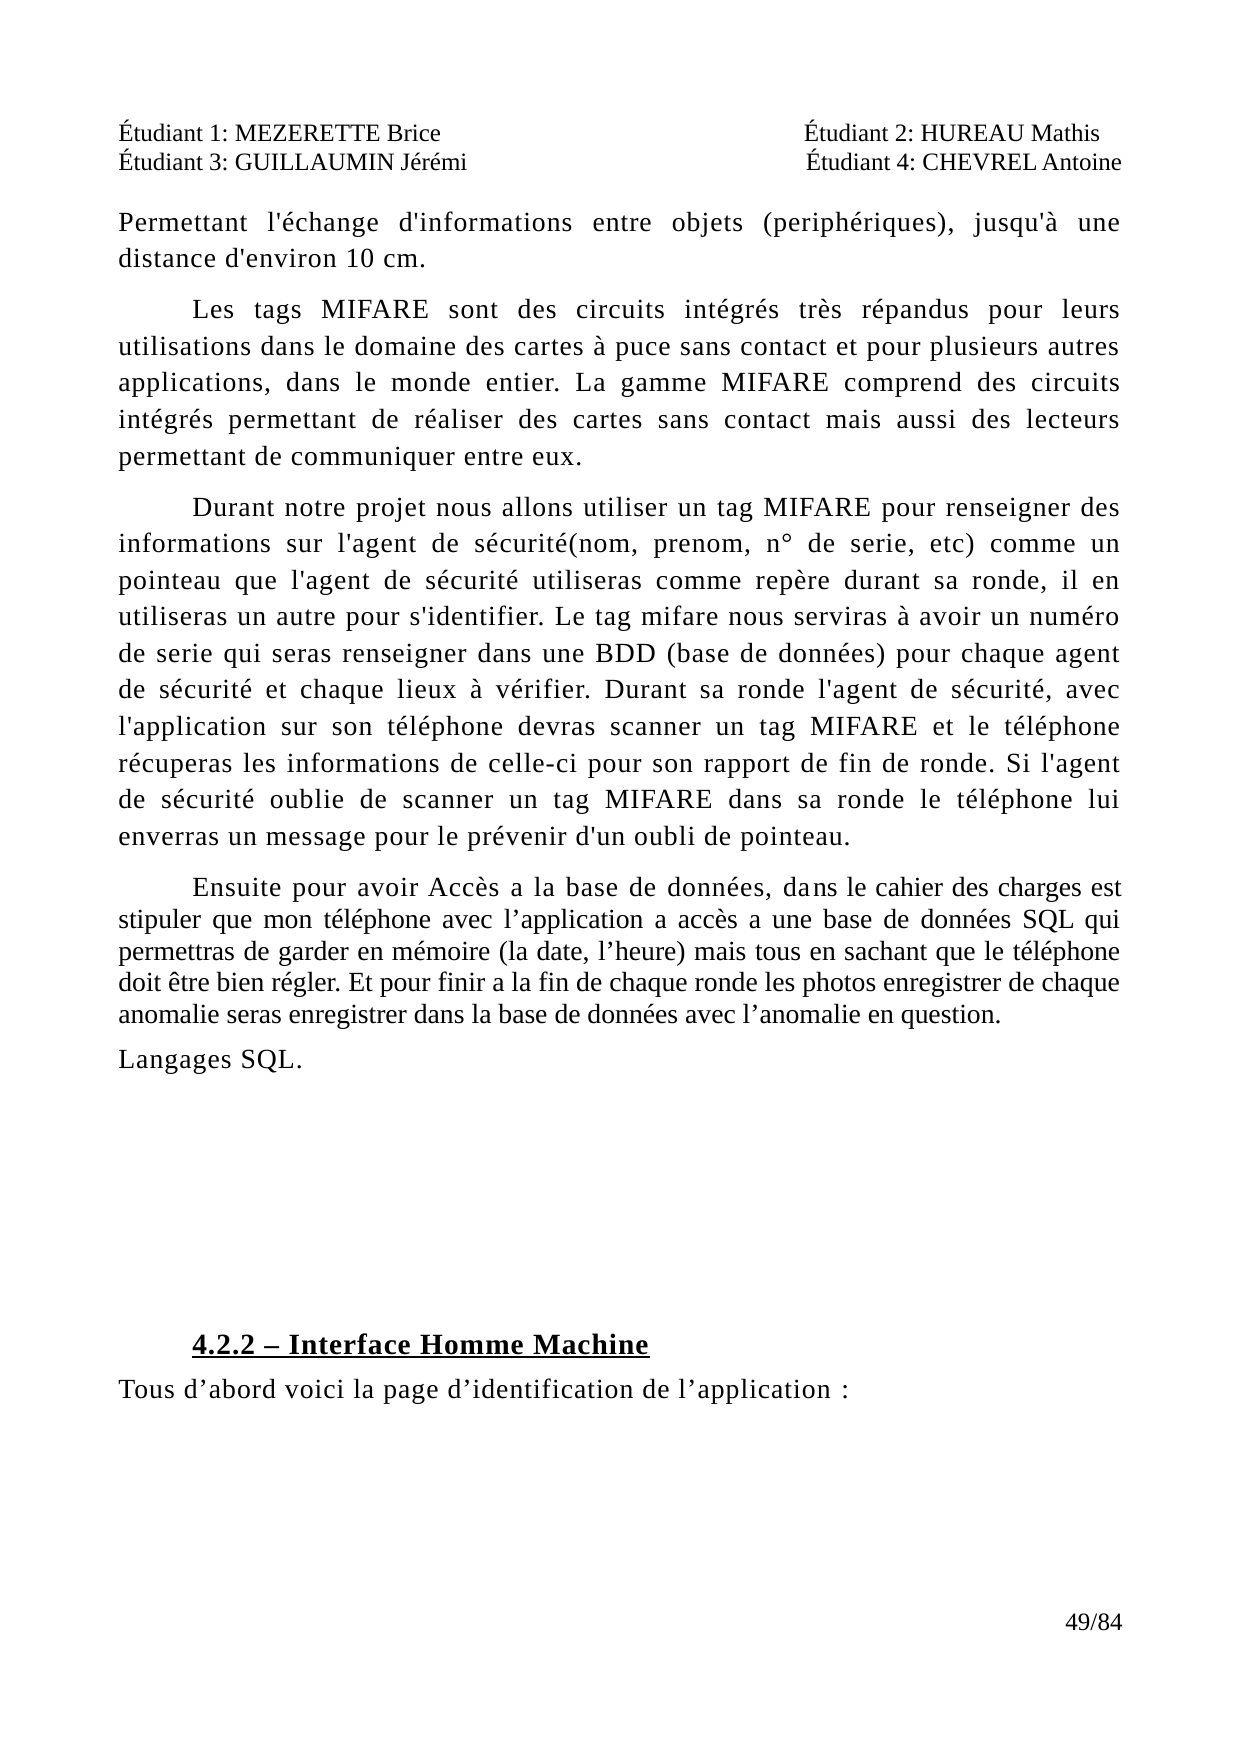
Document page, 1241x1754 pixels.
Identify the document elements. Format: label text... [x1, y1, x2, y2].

text Langages SQL. [118, 1043, 1122, 1075]
text Les tags MIFARE sont des circuits intégrés très répandus pour leurs utilisations dans le domaine des cartes à puce sans contact et pour plusieurs autres applications, dans le monde entier. La gamme MIFARE comprend des circuits intégrés permettant de réaliser des cartes sans contact mais aussi des lecteurs permettant de communiquer entre eux. [118, 293, 1122, 471]
text Ensuite pour avoir Accès a la base de données, dans le cahier des charges est stipuler que mon téléphone avec l’application a accès a une base de données SQL qui permettras de garder en mémoire (la date, l’heure) mais tous en sachant que le téléphone doit être bien régler. Et pour finir a la fin de chaque ronde les photos enregistrer de chaque anomalie seras enregistrer dans la base de données avec l’anomalie en question. [118, 870, 1122, 1030]
text Durant notre projet nous allons utiliser un tag MIFARE pour renseigner des informations sur l'agent de sécurité(nom, prenom, n° de serie, etc) comme un pointeau que l'agent de sécurité utiliseras comme repère durant sa ronde, il en utiliseras un autre pour s'identifier. Le tag mifare nous serviras à avoir un numéro de serie qui seras renseigner dans une BDD (base de données) pour chaque agent de sécurité et chaque lieux à vérifier. Durant sa ronde l'agent de sécurité, avec l'application sur son téléphone devras scanner un tag MIFARE et le téléphone récuperas les informations de celle-ci pour son rapport de fin de ronde. Si l'agent de sécurité oublie de scanner un tag MIFARE dans sa ronde le téléphone lui enverras un message pour le prévenir d'un oubli de pointeau. [118, 490, 1122, 851]
subtitle 4.2.2 – Interface Homme Machine [118, 1327, 1122, 1361]
text Tous d’abord voici la page d’identification de l’application : [118, 1373, 1122, 1405]
text Permettant l'échange d'informations entre objets (periphériques), jusqu'à une distance d'environ 10 cm. [118, 205, 1122, 273]
